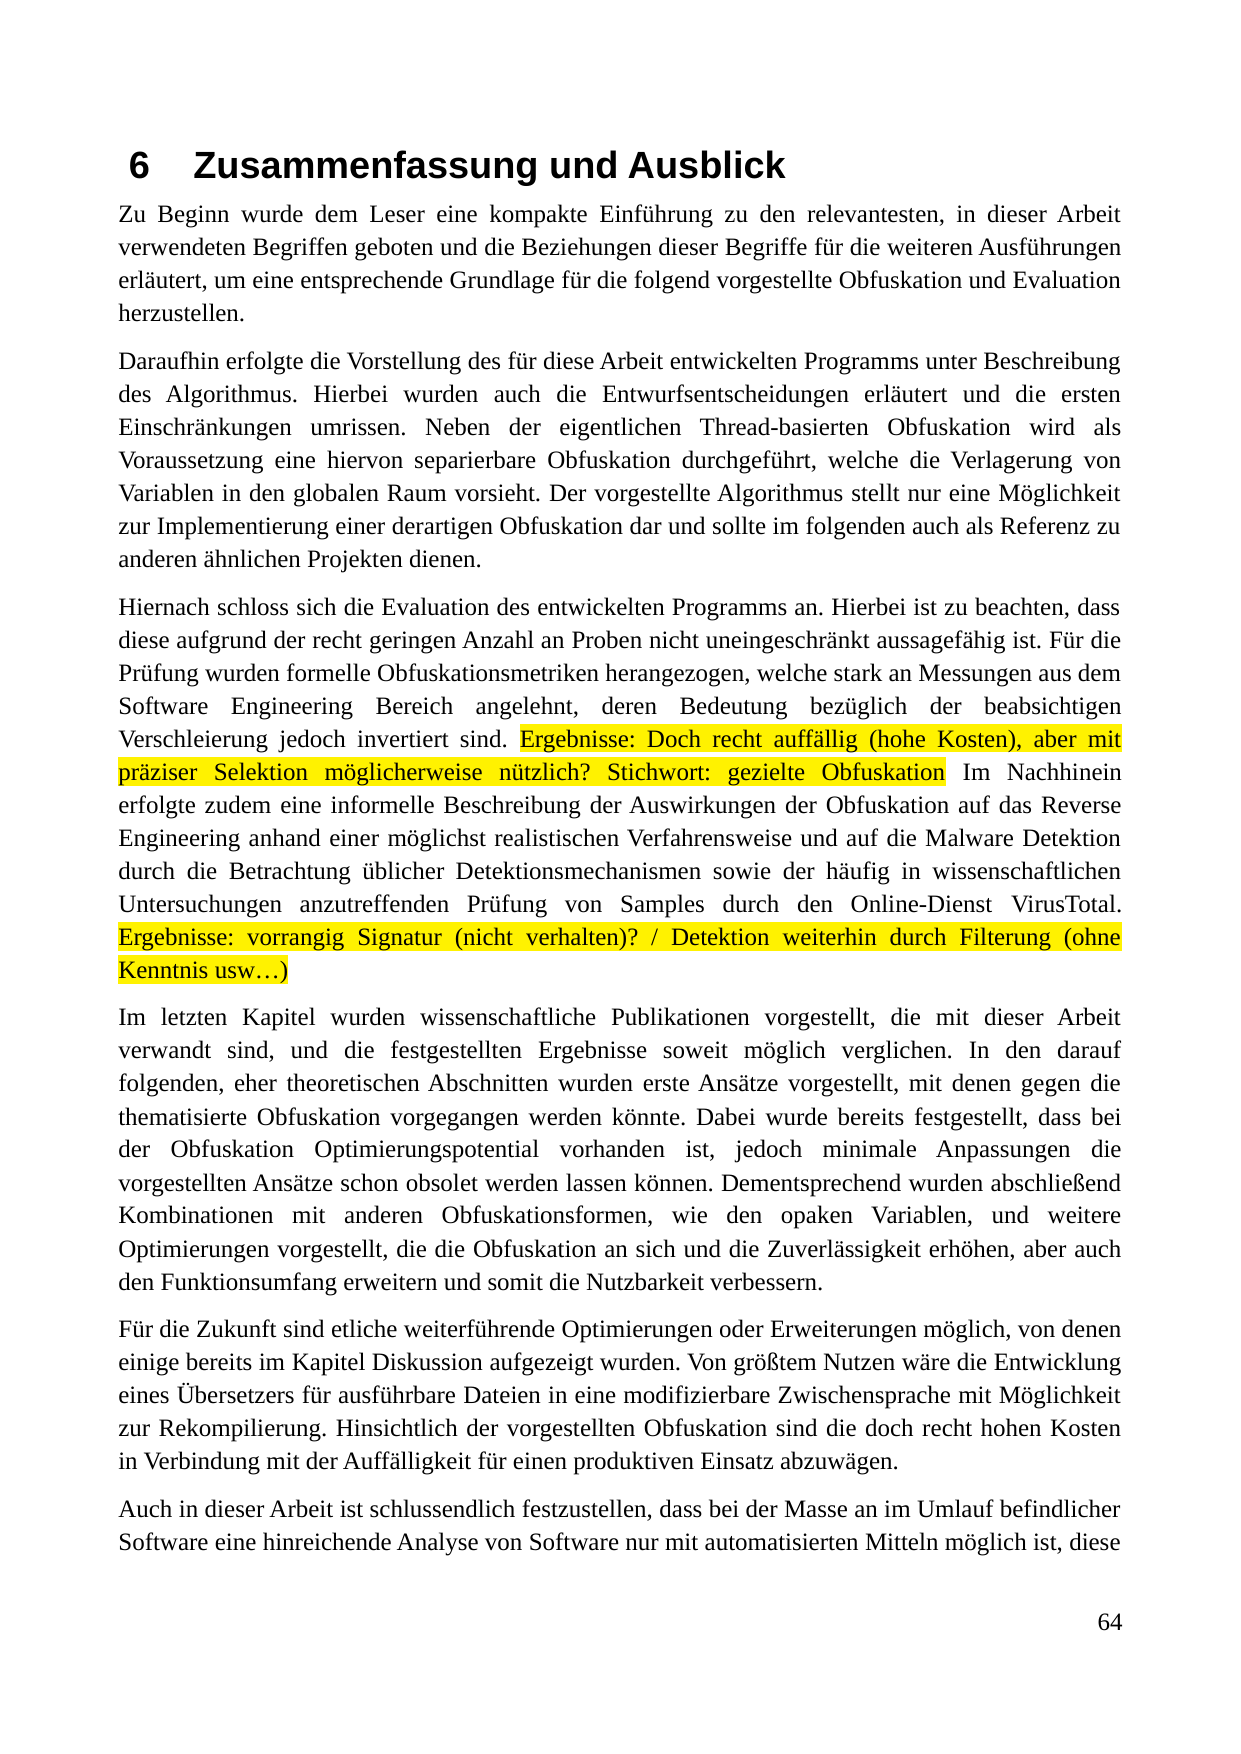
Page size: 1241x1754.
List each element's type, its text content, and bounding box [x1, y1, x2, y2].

text Auch in dieser Arbeit ist schlussendlich festzustellen, dass bei der Masse an im Umlauf befindlicher Software eine hinreichende Analyse von Software nur mit automatisierten Mitteln möglich ist, diese [118, 1494, 1122, 1556]
text Daraufhin erfolgte die Vorstellung des für diese Arbeit entwickelten Programms unter Beschreibung des Algorithmus. Hierbei wurden auch die Entwurfsentscheidungen erläutert und die ersten Einschränkungen umrissen. Neben der eigentlichen Thread-basierten Obfuskation wird als Voraussetzung eine hiervon separierbare Obfuskation durchgeführt, welche die Verlagerung von Variablen in den globalen Raum vorsieht. Der vorgestellte Algorithmus stellt nur eine Möglichkeit zur Implementierung einer derartigen Obfuskation dar und sollte im folgenden auch als Referenz zu anderen ähnlichen Projekten dienen. [118, 346, 1122, 573]
text Hiernach schloss sich die Evaluation des entwickelten Programms an. Hierbei ist zu beachten, dass diese aufgrund der recht geringen Anzahl an Proben nicht uneingeschränkt aussagefähig ist. Für die Prüfung wurden formelle Obfuskationsmetriken herangezogen, welche stark an Messungen aus dem Software Engineering Bereich angelehnt, deren Bedeutung bezüglich der beabsichtigen Verschleierung jedoch invertiert sind. Ergebnisse: Doch recht auffällig (hohe Kosten), aber mit präziser Selektion möglicherweise nützlich? Stichwort: gezielte Obfuskation Im Nachhinein erfolgte zudem eine informelle Beschreibung der Auswirkungen der Obfuskation auf das Reverse Engineering anhand einer möglichst realistischen Verfahrensweise und auf die Malware Detektion durch die Betrachtung üblicher Detektionsmechanismen sowie der häufig in wissenschaftlichen Untersuchungen anzutreffenden Prüfung von Samples durch den Online-Dienst VirusTotal. Ergebnisse: vorrangig Signatur (nicht verhalten)? / Detektion weiterhin durch Filterung (ohne Kenntnis usw…) [118, 592, 1122, 984]
subtitle Zusammenfassung und Ausblick [118, 143, 1122, 187]
text Für die Zukunft sind etliche weiterführende Optimierungen oder Erweiterungen möglich, von denen einige bereits im Kapitel Diskussion aufgezeigt wurden. Von größtem Nutzen wäre die Entwicklung eines Übersetzers für ausführbare Dateien in eine modifizierbare Zwischensprache mit Möglichkeit zur Rekompilierung. Hinsichtlich der vorgestellten Obfuskation sind die doch recht hohen Kosten in Verbindung mit der Auffälligkeit für einen produktiven Einsatz abzuwägen. [118, 1314, 1122, 1475]
text Im letzten Kapitel wurden wissenschaftliche Publikationen vorgestellt, die mit dieser Arbeit verwandt sind, und die festgestellten Ergebnisse soweit möglich verglichen. In den darauf folgenden, eher theoretischen Abschnitten wurden erste Ansätze vorgestellt, mit denen gegen die thematisierte Obfuskation vorgegangen werden könnte. Dabei wurde bereits festgestellt, dass bei der Obfuskation Optimierungspotential vorhanden ist, jedoch minimale Anpassungen die vorgestellten Ansätze schon obsolet werden lassen können. Dementsprechend wurden abschließend Kombinationen mit anderen Obfuskationsformen, wie den opaken Variablen, und weitere Optimierungen vorgestellt, die die Obfuskation an sich und die Zuverlässigkeit erhöhen, aber auch den Funktionsumfang erweitern und somit die Nutzbarkeit verbessern. [118, 1002, 1122, 1295]
text Zu Beginn wurde dem Leser eine kompakte Einführung zu den relevantesten, in dieser Arbeit verwendeten Begriffen geboten und die Beziehungen dieser Begriffe für die weiteren Ausführungen erläutert, um eine entsprechende Grundlage für die folgend vorgestellte Obfuskation und Evaluation herzustellen. [118, 199, 1122, 327]
